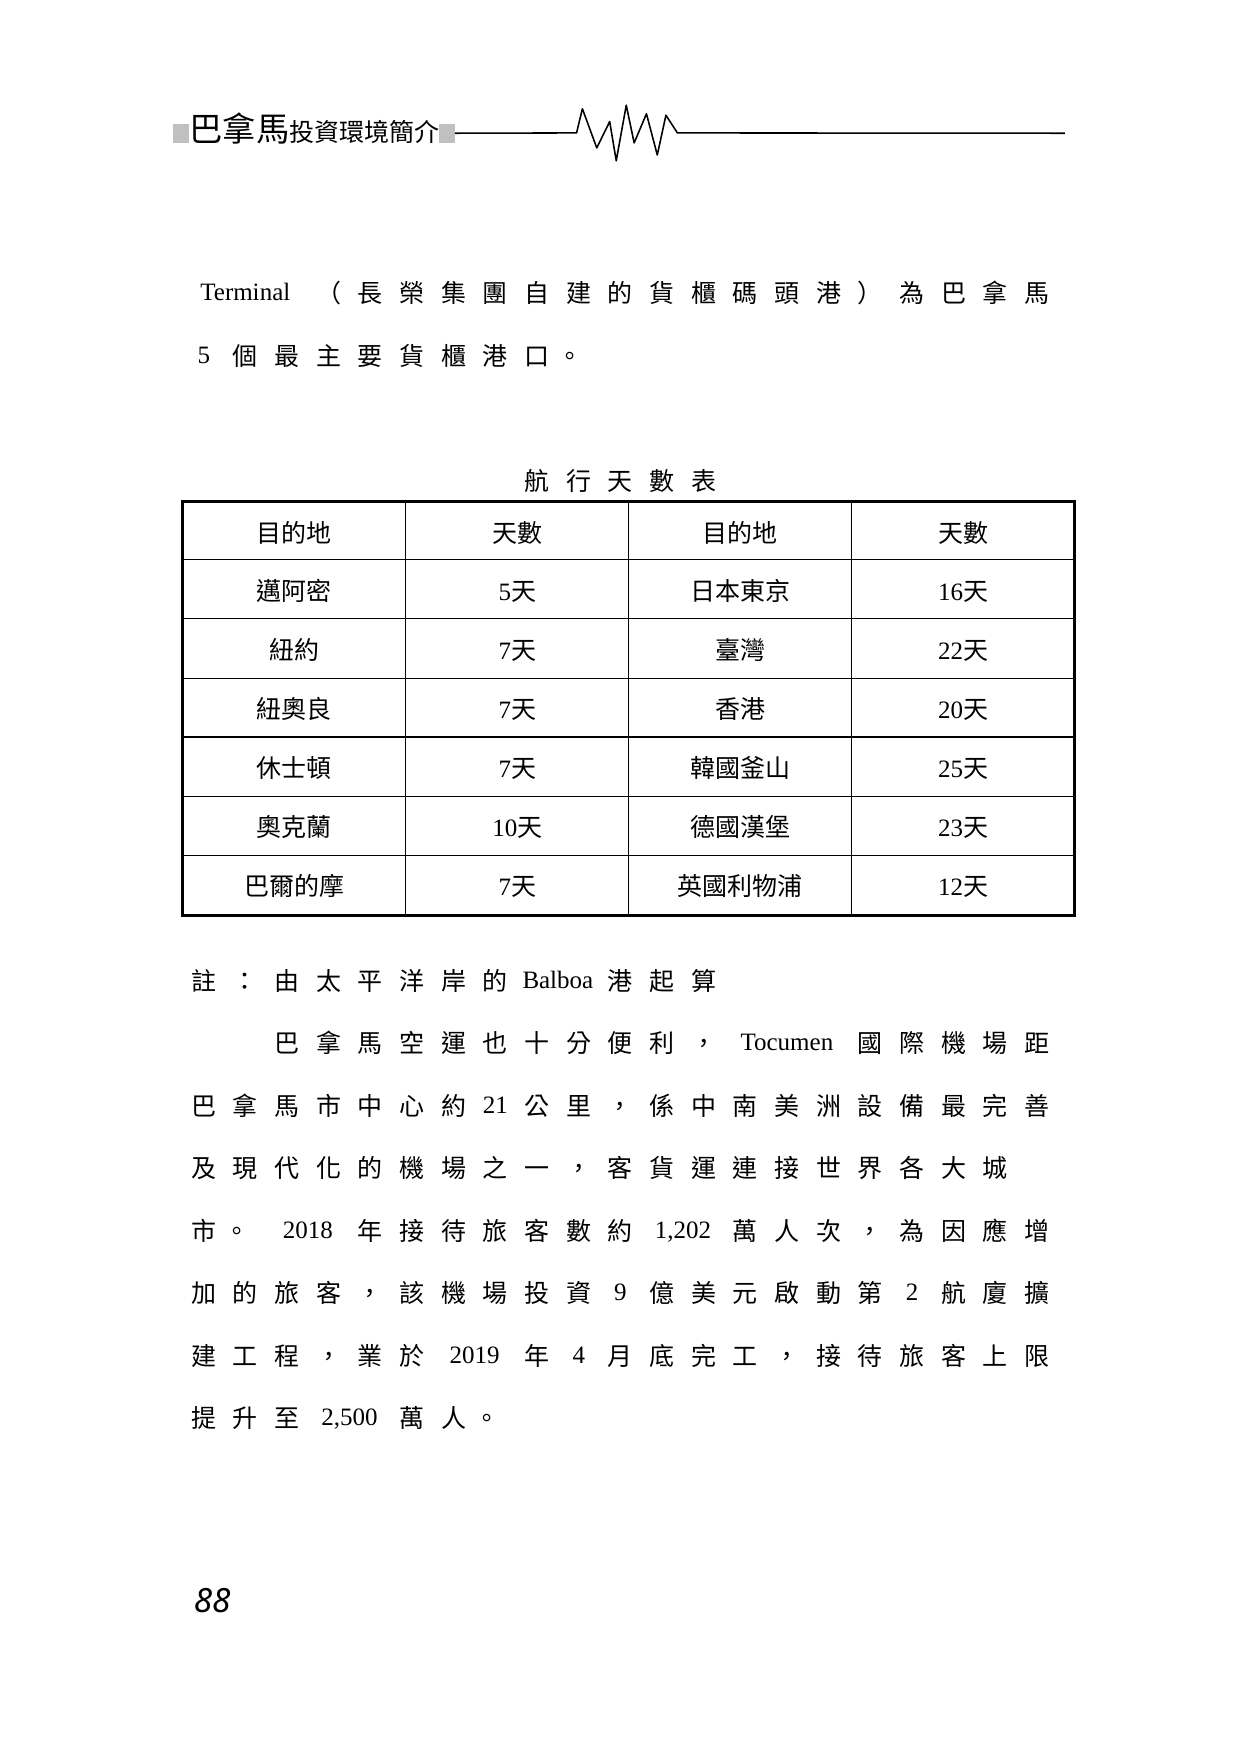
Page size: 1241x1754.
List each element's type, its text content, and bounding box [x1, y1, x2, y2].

table_cell 20天 [852, 679, 1073, 736]
table_cell 邁阿密 [184, 560, 405, 618]
table_cell 22天 [852, 619, 1073, 677]
table_header 天數 [852, 503, 1073, 559]
table_cell 韓國釜山 [629, 738, 851, 796]
table_cell 紐約 [184, 619, 405, 677]
table_cell 日本東京 [629, 560, 851, 618]
text Terminal（長榮集團自建的貨櫃碼頭港）為巴拿馬5個最主要貨櫃港口。 [183, 250, 1058, 375]
table_header 目的地 [629, 503, 851, 559]
table_cell 12天 [852, 856, 1073, 914]
table_cell 奧克蘭 [184, 797, 405, 854]
table_cell 25天 [852, 738, 1073, 796]
text 航行天數表 [183, 438, 1058, 500]
table_header 目的地 [184, 503, 405, 559]
table_cell 臺灣 [629, 619, 851, 677]
table_cell 德國漢堡 [629, 797, 851, 854]
table_cell 16天 [852, 560, 1073, 618]
table_cell 紐奧良 [184, 679, 405, 736]
table_cell 10天 [406, 797, 628, 854]
table_cell 7天 [406, 619, 628, 677]
table_cell 休士頓 [184, 738, 405, 796]
table_header 天數 [406, 503, 628, 559]
text 註：由太平洋岸的Balboa港起算 [183, 938, 1058, 1000]
table_cell 23天 [852, 797, 1073, 854]
table_cell 5天 [406, 560, 628, 618]
text 巴拿馬空運也十分便利，Tocumen國際機場距巴拿馬市中心約21公里，係中南美洲設備最完善及現代化的機場之一，客貨運連接世界各大城市。2018年接待旅客數約1,202萬人次，為因應增加的旅客，該機場投資9億美元啟動第2航廈擴建工程，業於2019年4月底完工，接待旅客上限提升至2,500萬人。 [183, 1000, 1058, 1438]
table_cell 7天 [406, 856, 628, 914]
table_cell 7天 [406, 738, 628, 796]
table_cell 7天 [406, 679, 628, 736]
table_cell 巴爾的摩 [184, 856, 405, 914]
table_cell 英國利物浦 [629, 856, 851, 914]
table_cell 香港 [629, 679, 851, 736]
